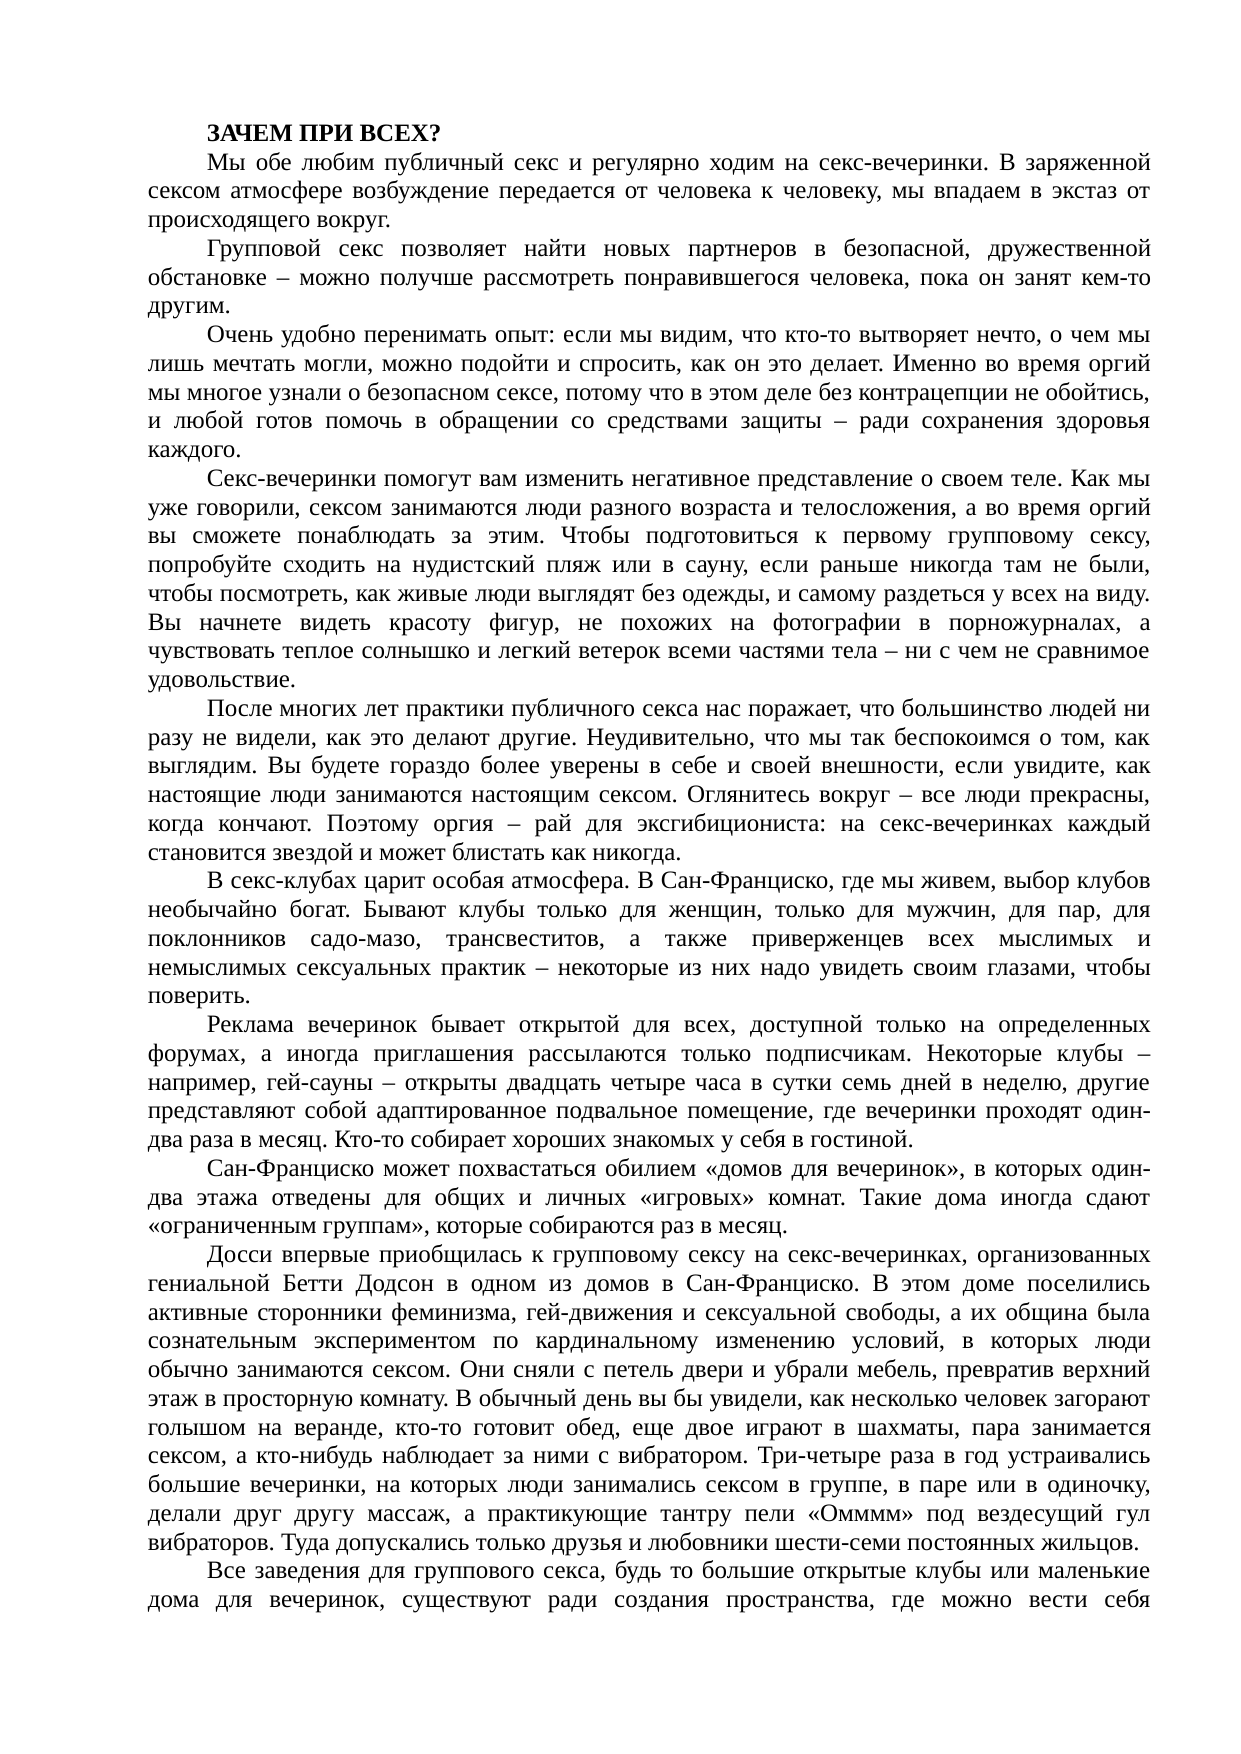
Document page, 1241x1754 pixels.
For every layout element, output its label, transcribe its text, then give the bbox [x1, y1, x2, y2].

text Секс-вечеринки помогут вам изменить негативное представление о своем теле. Как мы уже говорили, сексом занимаются люди разного возраста и телосложения, а во время оргий вы сможете понаблюдать за этим. Чтобы подготовиться к первому групповому сексу, попробуйте сходить на нудистский пляж или в сауну, если раньше никогда там не были, чтобы посмотреть, как живые люди выглядят без одежды, и самому раздеться у всех на виду. Вы начнете видеть красоту фигур, не похожих на фотографии в порножурналах, а чувствовать теплое солнышко и легкий ветерок всеми частями тела – ни с чем не сравнимое удовольствие. [148, 463, 1152, 693]
text ЗАЧЕМ ПРИ ВСЕХ? [148, 118, 1152, 147]
text В секс-клубах царит особая атмосфера. В Сан-Франциско, где мы живем, выбор клубов необычайно богат. Бывают клубы только для женщин, только для мужчин, для пар, для поклонников садо-мазо, трансвеститов, а также приверженцев всех мыслимых и немыслимых сексуальных практик – некоторые из них надо увидеть своим глазами, чтобы поверить. [148, 866, 1152, 1009]
text Мы обе любим публичный секс и регулярно ходим на секс-вечеринки. В заряженной сексом атмосфере возбуждение передается от человека к человеку, мы впадаем в экстаз от происходящего вокруг. [148, 147, 1152, 233]
text Сан-Франциско может похвастаться обилием «домов для вечеринок», в которых один-два этажа отведены для общих и личных «игровых» комнат. Такие дома иногда сдают «ограниченным группам», которые собираются раз в месяц. [148, 1153, 1152, 1239]
text Реклама вечеринок бывает открытой для всех, доступной только на определенных форумах, а иногда приглашения рассылаются только подписчикам. Некоторые клубы – например, гей-сауны – открыты двадцать четыре часа в сутки семь дней в неделю, другие представляют собой адаптированное подвальное помещение, где вечеринки проходят один-два раза в месяц. Кто-то собирает хороших знакомых у себя в гостиной. [148, 1009, 1152, 1153]
text Все заведения для группового секса, будь то большие открытые клубы или маленькие дома для вечеринок, существуют ради создания пространства, где можно вести себя [148, 1556, 1152, 1613]
text Очень удобно перенимать опыт: если мы видим, что кто-то вытворяет нечто, о чем мы лишь мечтать могли, можно подойти и спросить, как он это делает. Именно во время оргий мы многое узнали о безопасном сексе, потому что в этом деле без контрацепции не обойтись, и любой готов помочь в обращении со средствами защиты – ради сохранения здоровья каждого. [148, 319, 1152, 463]
text После многих лет практики публичного секса нас поражает, что большинство людей ни разу не видели, как это делают другие. Неудивительно, что мы так беспокоимся о том, как выглядим. Вы будете гораздо более уверены в себе и своей внешности, если увидите, как настоящие люди занимаются настоящим сексом. Оглянитесь вокруг – все люди прекрасны, когда кончают. Поэтому оргия – рай для эксгибициониста: на секс-вечеринках каждый становится звездой и может блистать как никогда. [148, 693, 1152, 866]
text Групповой секс позволяет найти новых партнеров в безопасной, дружественной обстановке – можно получше рассмотреть понравившегося человека, пока он занят кем-то другим. [148, 233, 1152, 319]
text Досси впервые приобщилась к групповому сексу на секс-вечеринках, организованных гениальной Бетти Додсон в одном из домов в Сан-Франциско. В этом доме поселились активные сторонники феминизма, гей-движения и сексуальной свободы, а их община была сознательным экспериментом по кардинальному изменению условий, в которых люди обычно занимаются сексом. Они сняли с петель двери и убрали мебель, превратив верхний этаж в просторную комнату. В обычный день вы бы увидели, как несколько человек загорают голышом на веранде, кто-то готовит обед, еще двое играют в шахматы, пара занимается сексом, а кто-нибудь наблюдает за ними с вибратором. Три-четыре раза в год устраивались большие вечеринки, на которых люди занимались сексом в группе, в паре или в одиночку, делали друг другу массаж, а практикующие тантру пели «Омммм» под вездесущий гул вибраторов. Туда допускались только друзья и любовники шести-семи постоянных жильцов. [148, 1239, 1152, 1556]
